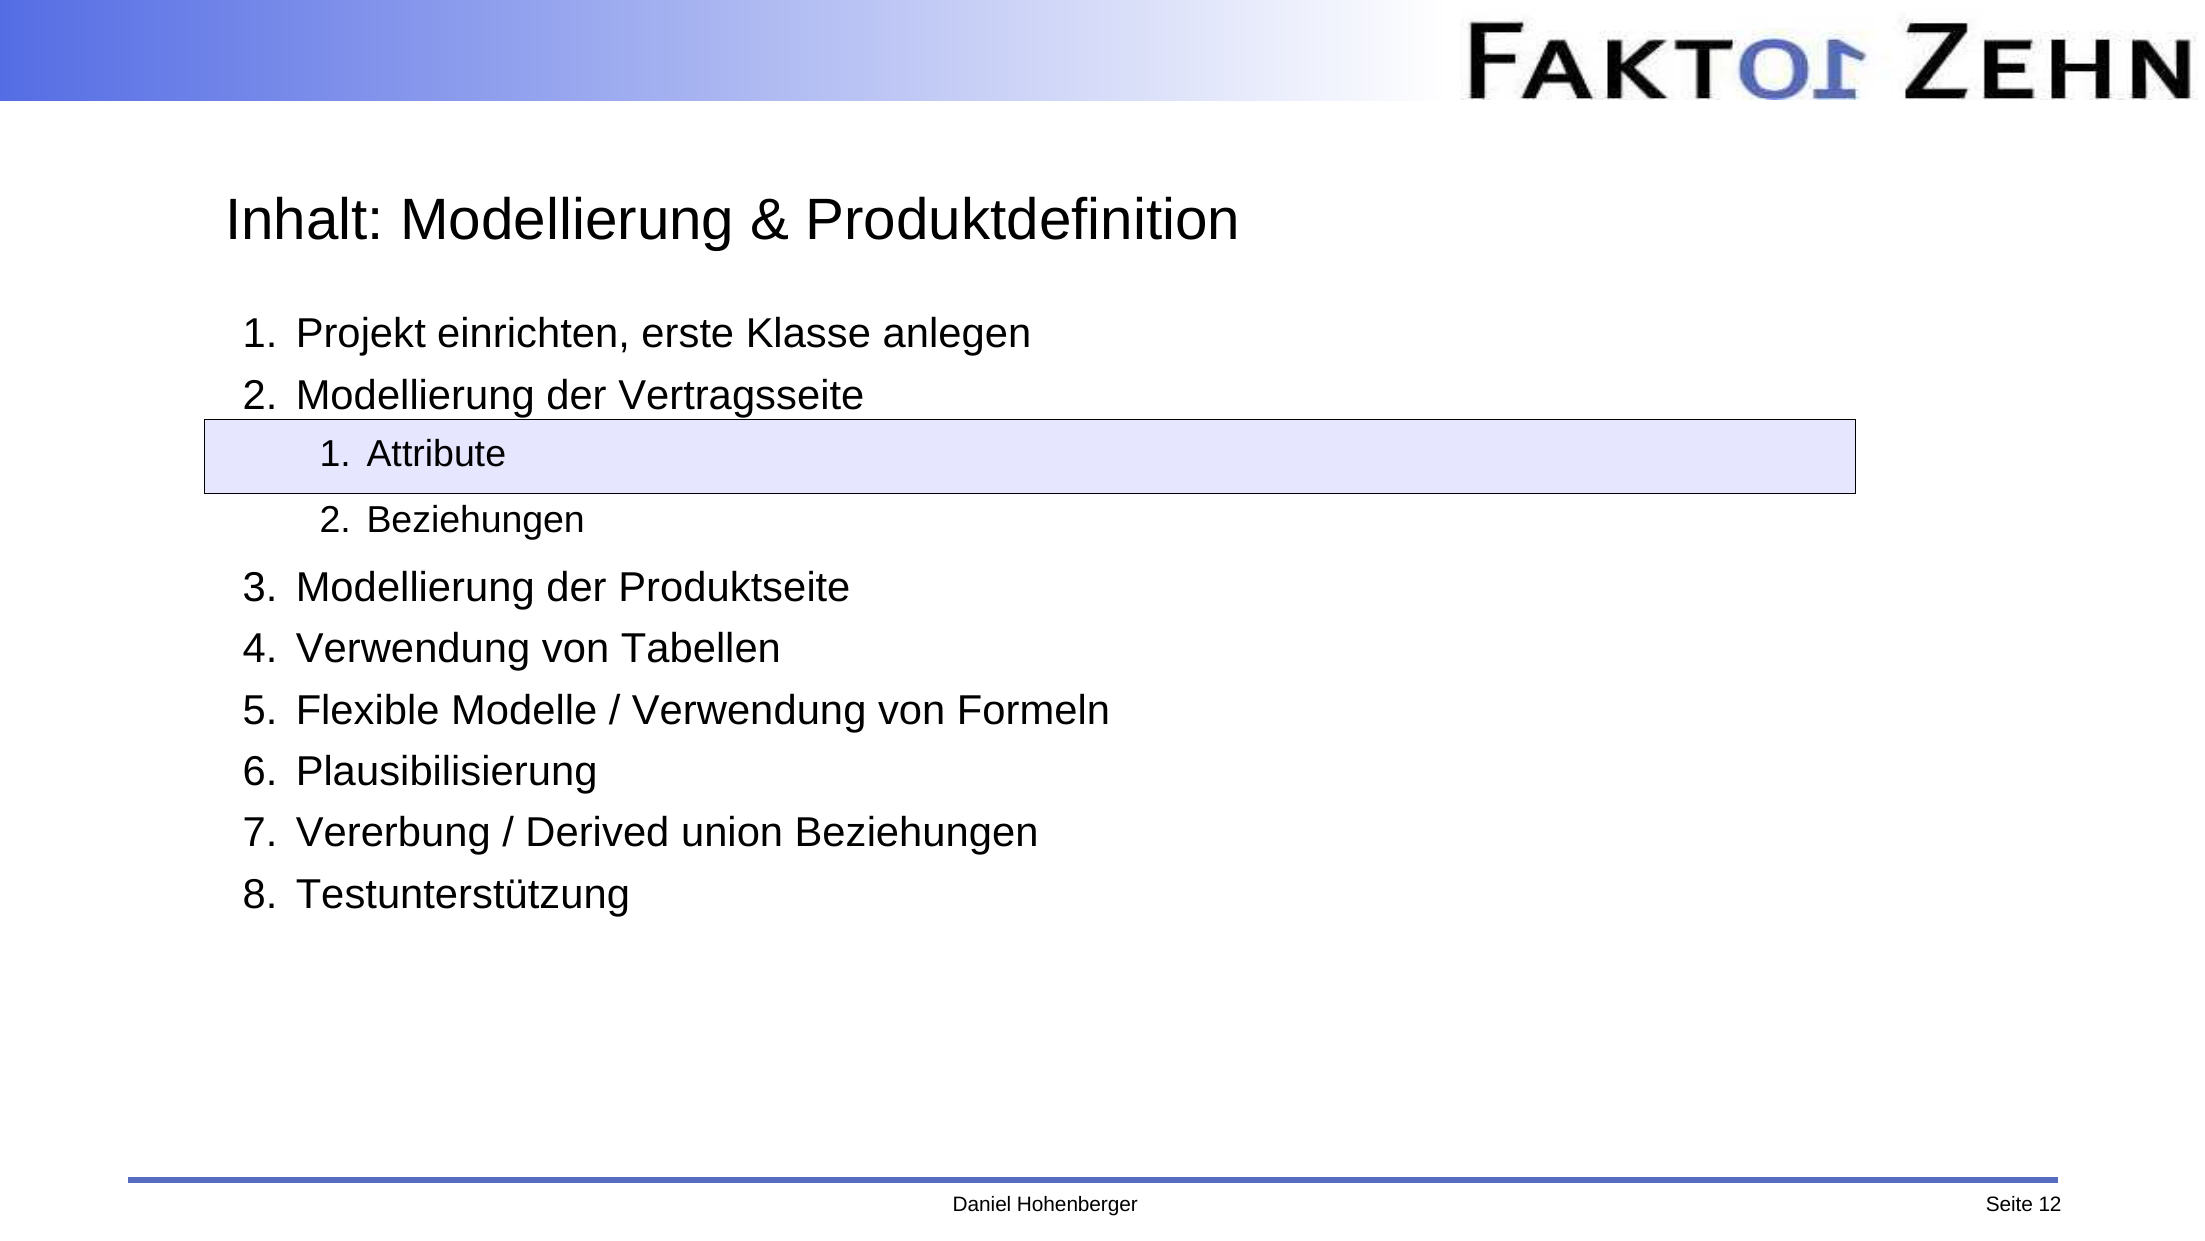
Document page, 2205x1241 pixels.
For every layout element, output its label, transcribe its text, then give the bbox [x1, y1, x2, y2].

text_box [204, 419, 225, 494]
title Inhalt: Modellierung & Produktdefinition [225, 142, 1981, 296]
list Projekt einrichten, erste Klasse anlegen Modellierung der Vertragsseite Attribute Beziehungen Modellierung der Produktseite Verwendung von Tabellen Flexible Modelle / Verwendung von Formeln Plausibilisierung Vererbung / Derived union Beziehungen Testunterstützung [225, 310, 1981, 1078]
picture [1460, 7, 2202, 100]
